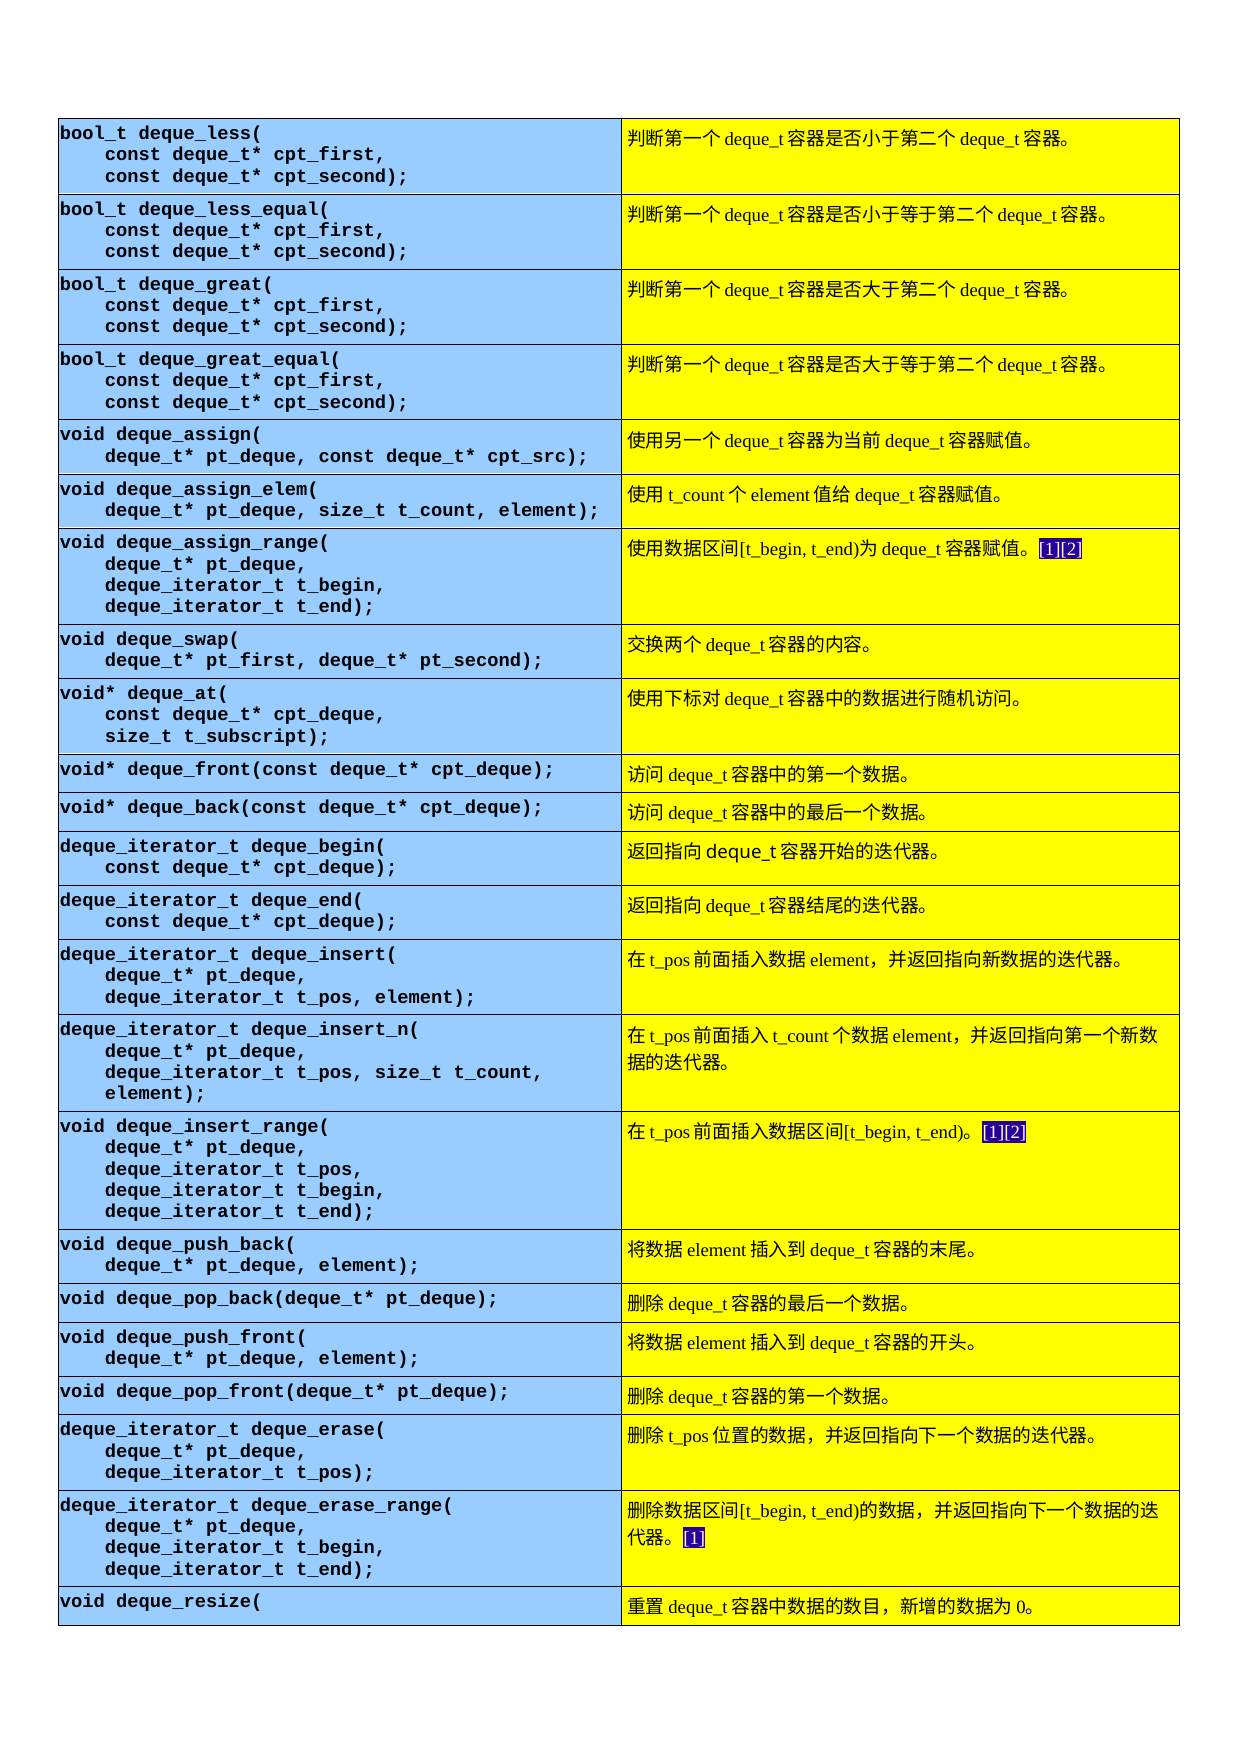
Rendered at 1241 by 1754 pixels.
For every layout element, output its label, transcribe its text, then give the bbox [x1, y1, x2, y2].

table_cell 使用数据区间[t_begin, t_end)为deque_t容器赋值。[1][2] [622, 529, 1179, 624]
table_cell void* deque_at( const deque_t* cpt_deque, size_t t_subscript); [59, 679, 621, 753]
table_cell 访问deque_t容器中的最后一个数据。 [622, 793, 1179, 831]
table_cell 判断第一个deque_t容器是否大于等于第二个deque_t容器。 [622, 345, 1179, 419]
table_cell void deque_push_front( deque_t* pt_deque, element); [59, 1323, 621, 1376]
table_cell void deque_swap( deque_t* pt_first, deque_t* pt_second); [59, 625, 621, 678]
table_cell 使用下标对deque_t容器中的数据进行随机访问。 [622, 679, 1179, 753]
table_cell 访问deque_t容器中的第一个数据。 [622, 755, 1179, 792]
table_cell 在t_pos前面插入数据element，并返回指向新数据的迭代器。 [622, 940, 1179, 1014]
table_cell deque_iterator_t deque_erase_range( deque_t* pt_deque, deque_iterator_t t_begin, deque_iterator_t t_end); [59, 1491, 621, 1586]
table_cell void deque_assign_range( deque_t* pt_deque, deque_iterator_t t_begin, deque_iterator_t t_end); [59, 529, 621, 624]
table_cell 删除t_pos位置的数据，并返回指向下一个数据的迭代器。 [622, 1415, 1179, 1490]
table_cell 将数据element插入到deque_t容器的末尾。 [622, 1230, 1179, 1283]
table_cell void* deque_front(const deque_t* cpt_deque); [59, 755, 621, 792]
table_cell void deque_assign_elem( deque_t* pt_deque, size_t t_count, element); [59, 475, 621, 527]
table_cell void* deque_back(const deque_t* cpt_deque); [59, 793, 621, 831]
table_cell void deque_pop_front(deque_t* pt_deque); [59, 1377, 621, 1414]
table_cell deque_iterator_t deque_insert_n( deque_t* pt_deque, deque_iterator_t t_pos, size_t t_count, element); [59, 1015, 621, 1111]
table_cell deque_iterator_t deque_begin( const deque_t* cpt_deque); [59, 832, 621, 885]
table_cell 判断第一个deque_t容器是否大于第二个deque_t容器。 [622, 270, 1179, 344]
table_cell 在t_pos前面插入数据区间[t_begin, t_end)。[1][2] [622, 1112, 1179, 1229]
table_cell 判断第一个deque_t容器是否小于等于第二个deque_t容器。 [622, 195, 1179, 269]
table_cell 删除deque_t容器的第一个数据。 [622, 1377, 1179, 1414]
table_cell 使用另一个deque_t容器为当前deque_t容器赋值。 [622, 420, 1179, 473]
table_cell 返回指向deque_t容器结尾的迭代器。 [622, 886, 1179, 939]
table_cell 删除数据区间[t_begin, t_end)的数据，并返回指向下一个数据的迭代器。[1] [622, 1491, 1179, 1586]
table_cell 将数据element插入到deque_t容器的开头。 [622, 1323, 1179, 1376]
table_cell deque_iterator_t deque_insert( deque_t* pt_deque, deque_iterator_t t_pos, element); [59, 940, 621, 1014]
table_cell 重置deque_t容器中数据的数目，新增的数据为0。 [622, 1587, 1179, 1625]
table_cell 交换两个deque_t容器的内容。 [622, 625, 1179, 678]
table_cell void deque_assign( deque_t* pt_deque, const deque_t* cpt_src); [59, 420, 621, 473]
table_cell void deque_insert_range( deque_t* pt_deque, deque_iterator_t t_pos, deque_iterator_t t_begin, deque_iterator_t t_end); [59, 1112, 621, 1229]
table_cell deque_iterator_t deque_end( const deque_t* cpt_deque); [59, 886, 621, 939]
table_cell 返回指向deque_t容器开始的迭代器。 [622, 832, 1179, 885]
table_cell bool_t deque_less( const deque_t* cpt_first, const deque_t* cpt_second); [59, 119, 621, 193]
table_cell 在t_pos前面插入t_count个数据element，并返回指向第一个新数据的迭代器。 [622, 1015, 1179, 1111]
table_cell 删除deque_t容器的最后一个数据。 [622, 1284, 1179, 1322]
table_cell bool_t deque_great_equal( const deque_t* cpt_first, const deque_t* cpt_second); [59, 345, 621, 419]
table_cell 使用t_count个element值给deque_t容器赋值。 [622, 475, 1179, 527]
table_cell bool_t deque_great( const deque_t* cpt_first, const deque_t* cpt_second); [59, 270, 621, 344]
table_cell void deque_push_back( deque_t* pt_deque, element); [59, 1230, 621, 1283]
table_cell 判断第一个deque_t容器是否小于第二个deque_t容器。 [622, 119, 1179, 193]
table_cell void deque_pop_back(deque_t* pt_deque); [59, 1284, 621, 1322]
table_cell bool_t deque_less_equal( const deque_t* cpt_first, const deque_t* cpt_second); [59, 195, 621, 269]
table_cell void deque_resize( [59, 1587, 621, 1625]
table_cell deque_iterator_t deque_erase( deque_t* pt_deque, deque_iterator_t t_pos); [59, 1415, 621, 1490]
